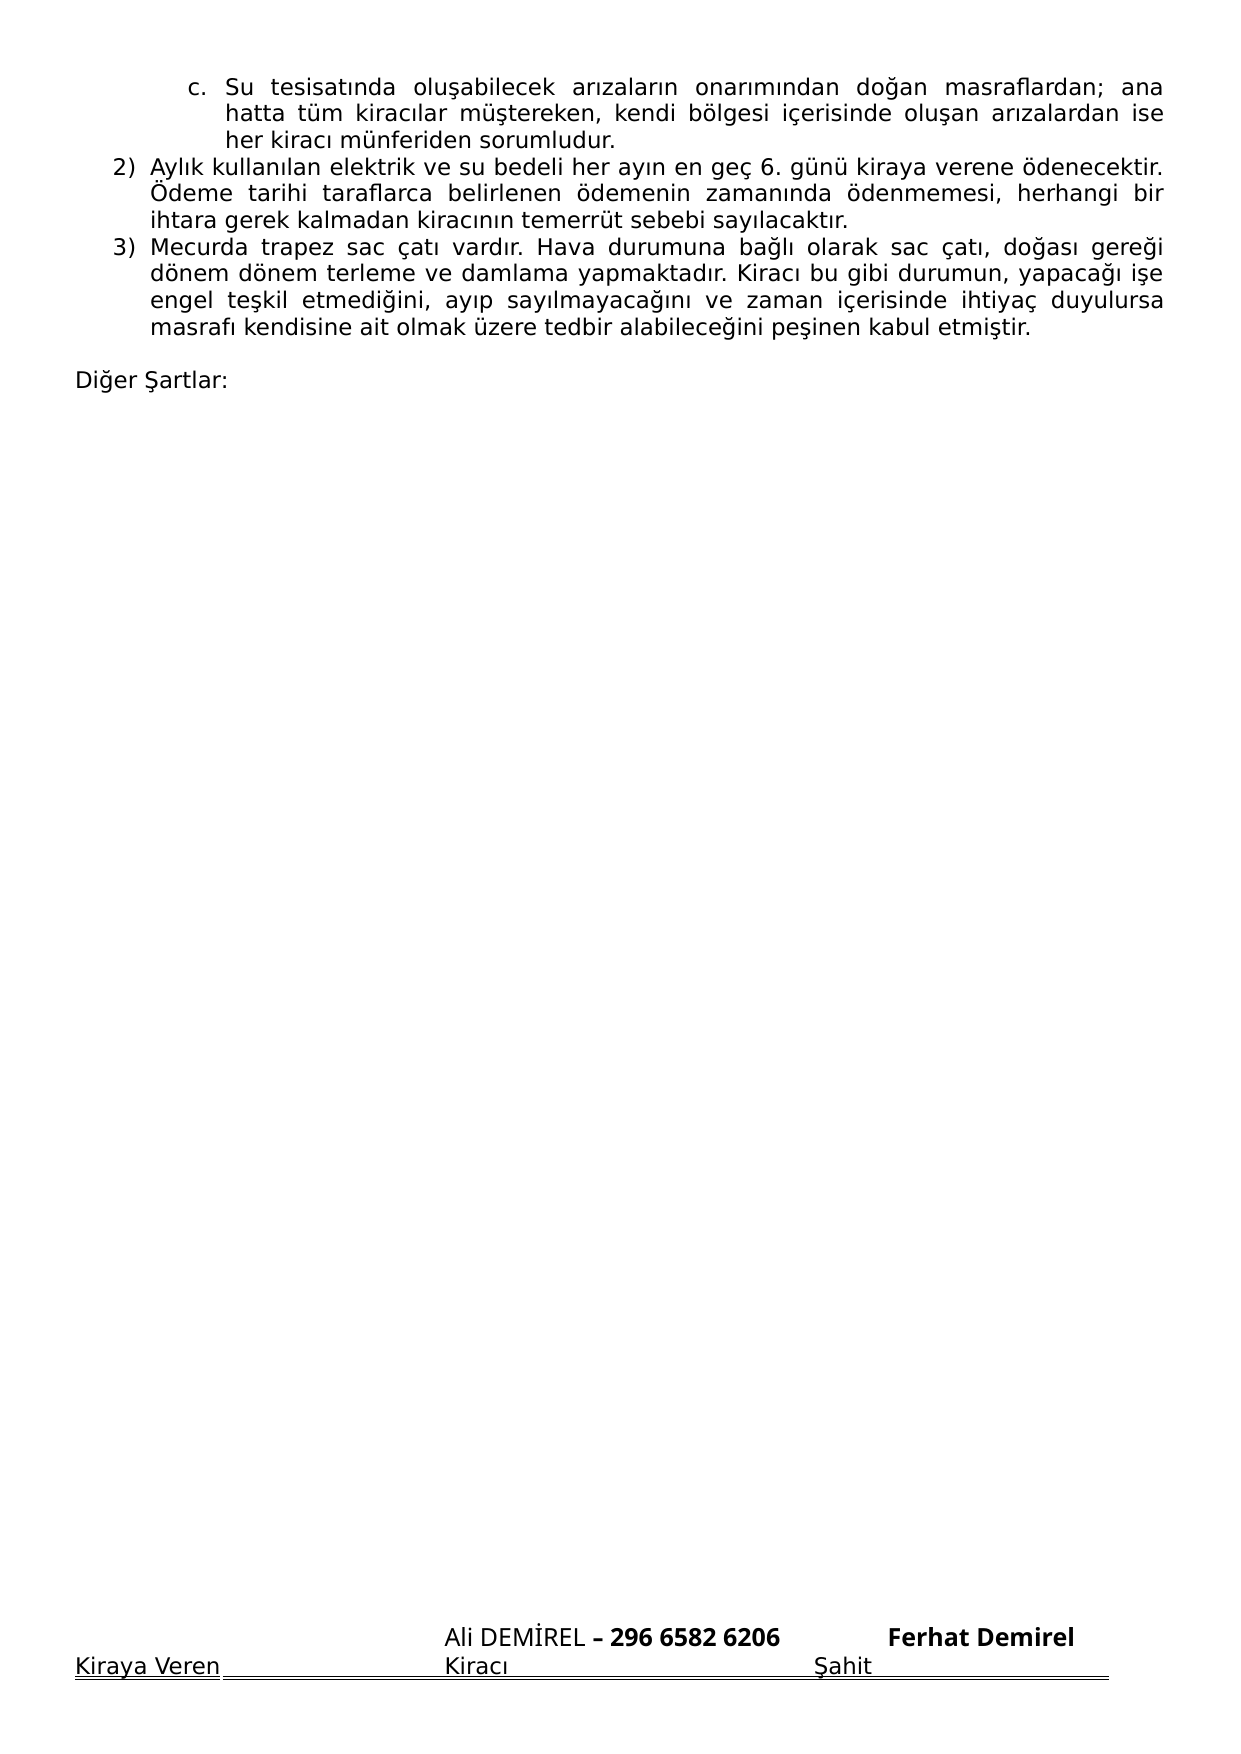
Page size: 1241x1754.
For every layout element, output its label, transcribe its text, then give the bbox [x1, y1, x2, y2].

list Mecurda trapez sac çatı vardır. Hava durumuna bağlı olarak sac çatı, doğası gereği dönem dönem terleme ve damlama yapmaktadır. Kiracı bu gibi durumun, yapacağı işe engel teşkil etmediğini, ayıp sayılmayacağını ve zaman içerisinde ihtiyaç duyulursa masrafı kendisine ait olmak üzere tedbir alabileceğini peşinen kabul etmiştir. [112, 234, 1165, 340]
text Diğer Şartlar: [75, 367, 1165, 394]
list Aylık kullanılan elektrik ve su bedeli her ayın en geç 6. günü kiraya verene ödenecektir. Ödeme tarihi taraflarca belirlenen ödemenin zamanında ödenmemesi, herhangi bir ihtara gerek kalmadan kiracının temerrüt sebebi sayılacaktır. [112, 154, 1165, 234]
list Su tesisatında oluşabilecek arızaların onarımından doğan masraflardan; ana hatta tüm kiracılar müştereken, kendi bölgesi içerisinde oluşan arızalardan ise her kiracı münferiden sorumludur. [187, 74, 1165, 154]
